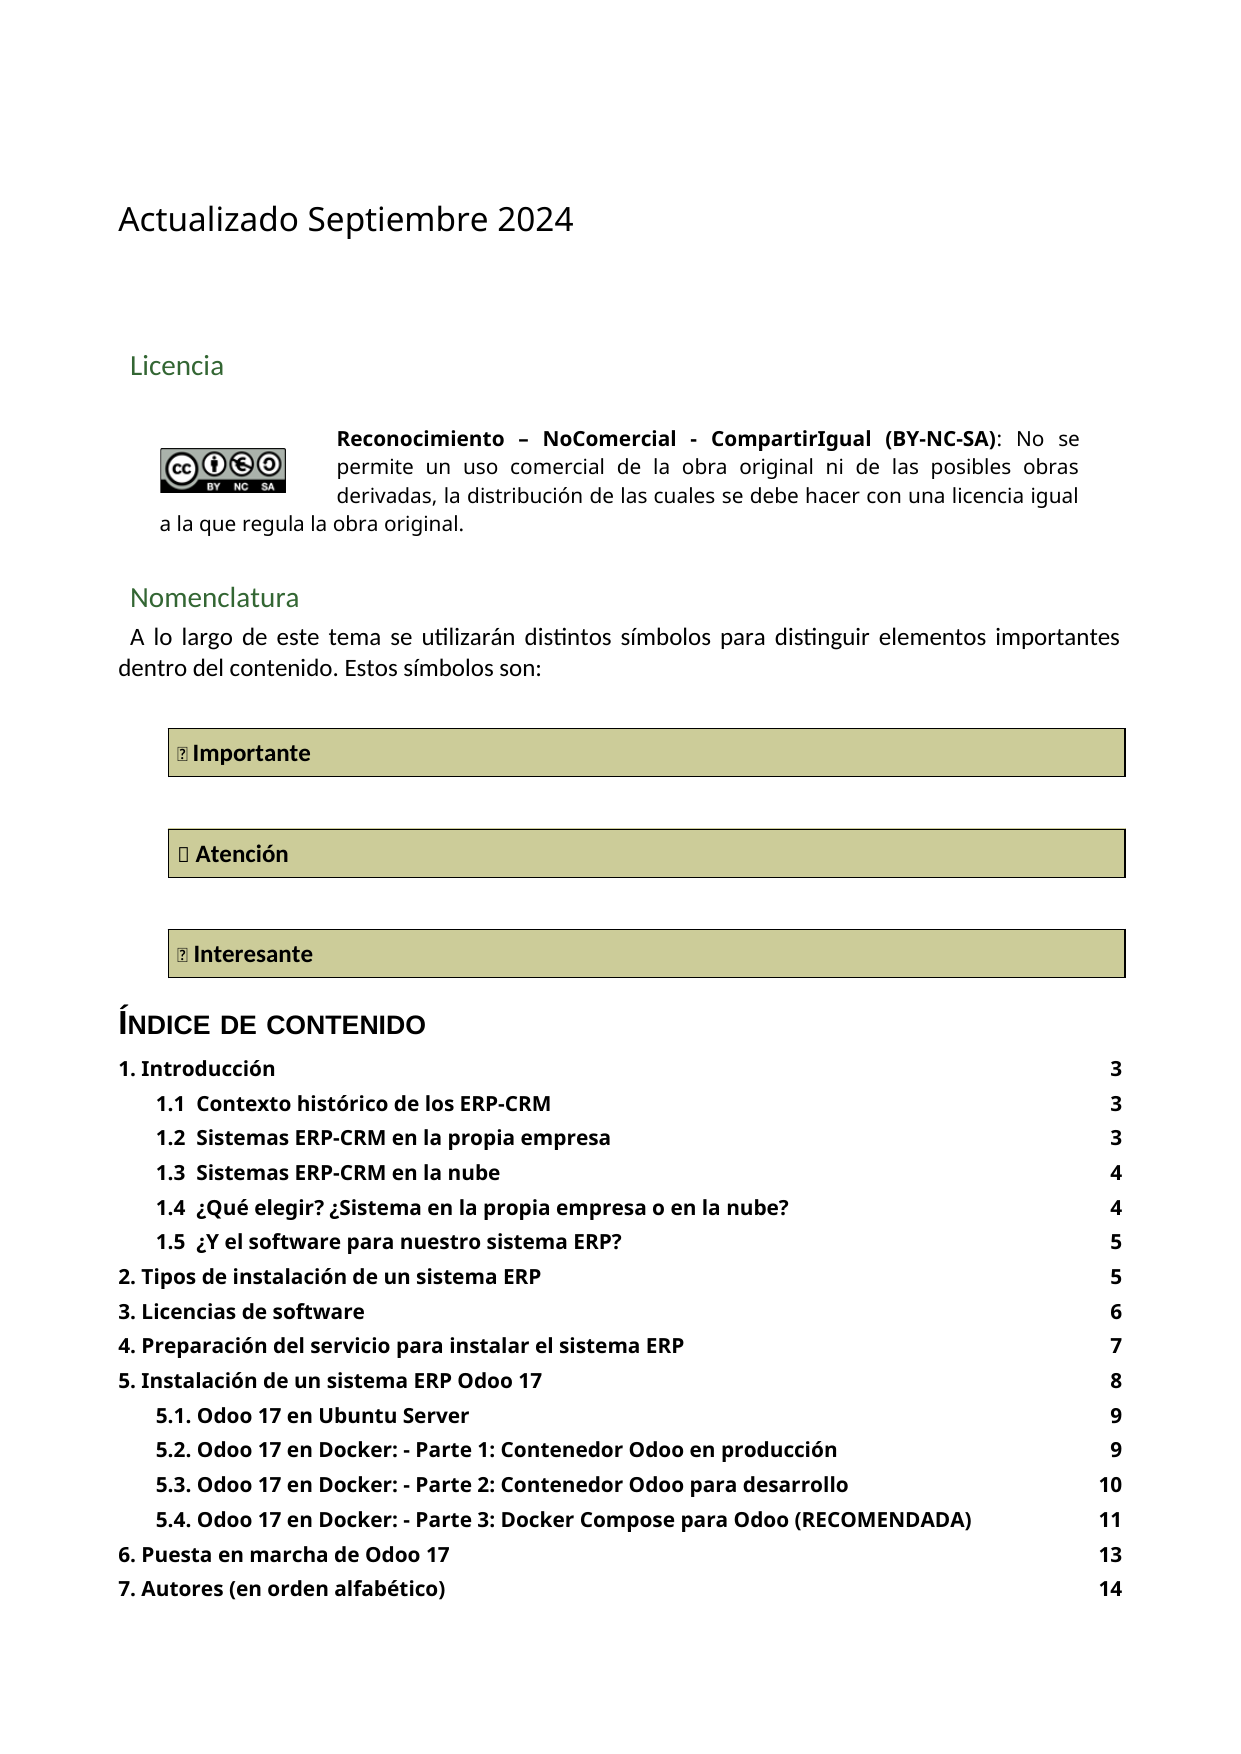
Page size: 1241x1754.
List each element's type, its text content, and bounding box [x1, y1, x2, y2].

text 6. Puesta en marcha de Odoo 17 13 [118, 1540, 1122, 1568]
text 1.4 ¿Qué elegir? ¿Sistema en la propia empresa o en la nube? 4 [156, 1193, 1122, 1221]
text 📖 Importante [169, 729, 1124, 776]
text Índice de contenido [118, 1003, 1122, 1042]
text 1. Introducción 3 [118, 1054, 1122, 1082]
text 7. Autores (en orden alfabético) 14 [118, 1574, 1122, 1603]
text 1.1 Contexto histórico de los ERP-CRM 3 [156, 1089, 1122, 1117]
text 3. Licencias de software 6 [118, 1297, 1122, 1325]
text 💬 Interesante [169, 930, 1124, 977]
text 1.2 Sistemas ERP-CRM en la propia empresa 3 [156, 1123, 1122, 1152]
text 5.3. Odoo 17 en Docker: - Parte 2: Contenedor Odoo para desarrollo 10 [156, 1470, 1122, 1499]
text 2. Tipos de instalación de un sistema ERP 5 [118, 1262, 1122, 1291]
text 1.3 Sistemas ERP-CRM en la nube 4 [156, 1158, 1122, 1187]
text Reconocimiento – NoComercial - CompartirIgual (BY-NC-SA): No se permite un uso comercial de la obra original ni de las posibles obras derivadas, la distribución de las cuales se debe hacer con una licencia igual a la que regula la obra original. [159, 424, 1080, 538]
text 5.2. Odoo 17 en Docker: - Parte 1: Contenedor Odoo en producción 9 [156, 1436, 1122, 1464]
text Nomenclatura [118, 579, 1122, 615]
text Actualizado Septiembre 2024 [118, 196, 1122, 241]
text 4. Preparación del servicio para instalar el sistema ERP 7 [118, 1332, 1122, 1360]
picture [160, 448, 286, 493]
text ❕ Atención [169, 830, 1124, 877]
text 5. Instalación de un sistema ERP Odoo 17 8 [118, 1366, 1122, 1395]
text A lo largo de este tema se utilizarán distintos símbolos para distinguir elementos importantes dentro del contenido. Estos símbolos son: [118, 621, 1122, 682]
text 1.5 ¿Y el software para nuestro sistema ERP? 5 [156, 1227, 1122, 1256]
text Licencia [118, 347, 1122, 383]
text 5.4. Odoo 17 en Docker: - Parte 3: Docker Compose para Odoo (RECOMENDADA) 11 [156, 1505, 1122, 1533]
text 5.1. Odoo 17 en Ubuntu Server 9 [156, 1401, 1122, 1429]
